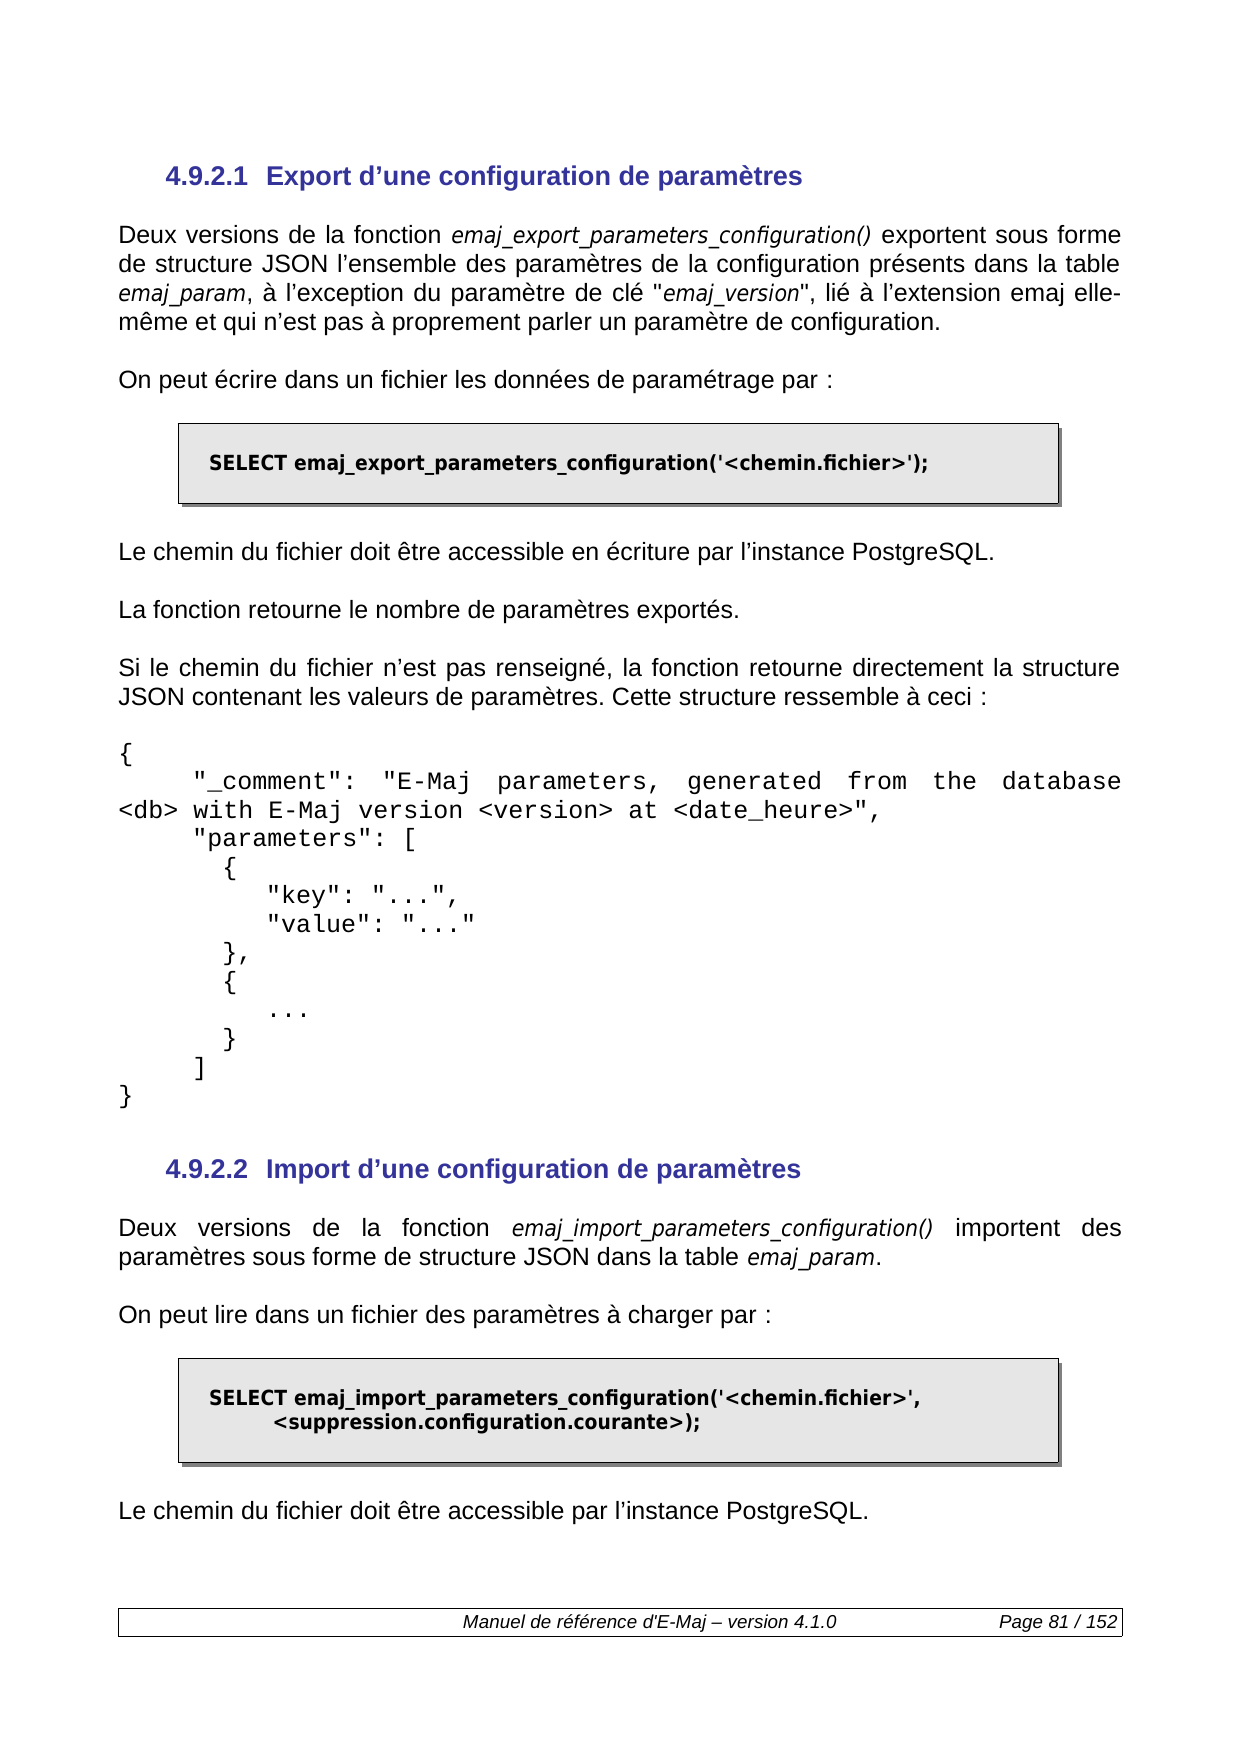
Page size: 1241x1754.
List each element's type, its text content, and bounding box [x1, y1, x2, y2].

text { [118, 740, 1122, 768]
text }, [118, 940, 1122, 968]
text } [118, 1082, 1122, 1111]
subtitle Export d’une configuration de paramètres [165, 160, 1122, 191]
text Deux versions de la fonction emaj_export_parameters_configuration() exportent sous forme de structure JSON l’ensemble des paramètres de la configuration présents dans la table emaj_param, à l’exception du paramètre de clé "emaj_version", lié à l’extension emaj elle-même et qui n’est pas à proprement parler un paramètre de configuration. [118, 220, 1122, 336]
subtitle Import d’une configuration de paramètres [165, 1152, 1122, 1183]
text On peut écrire dans un fichier les données de paramétrage par : [118, 365, 1122, 394]
text SELECT emaj_import_parameters_configuration('<chemin.fichier>', <suppression.configuration.courante>); [179, 1382, 1058, 1431]
text "parameters": [ [118, 826, 1122, 854]
text } [118, 1025, 1122, 1054]
text Le chemin du fichier doit être accessible par l’instance PostgreSQL. [118, 1496, 1122, 1525]
text { [118, 968, 1122, 997]
text SELECT emaj_export_parameters_configuration('<chemin.fichier>'); [179, 448, 1058, 472]
text "_comment": "E-Maj parameters, generated from the database <db> with E-Maj version <version> at <date_heure>", [118, 768, 1122, 826]
text ] [118, 1054, 1122, 1082]
text ... [118, 997, 1122, 1025]
text La fonction retourne le nombre de paramètres exportés. [118, 594, 1122, 624]
text Deux versions de la fonction emaj_import_parameters_configuration() importent des paramètres sous forme de structure JSON dans la table emaj_param. [118, 1213, 1122, 1271]
text "key": "...", [118, 883, 1122, 911]
text "value": "..." [118, 911, 1122, 940]
text { [118, 854, 1122, 883]
text Si le chemin du fichier n’est pas renseigné, la fonction retourne directement la structure JSON contenant les valeurs de paramètres. Cette structure ressemble à ceci : [118, 653, 1122, 711]
text On peut lire dans un fichier des paramètres à charger par : [118, 1300, 1122, 1329]
text Le chemin du fichier doit être accessible en écriture par l’instance PostgreSQL. [118, 536, 1122, 566]
